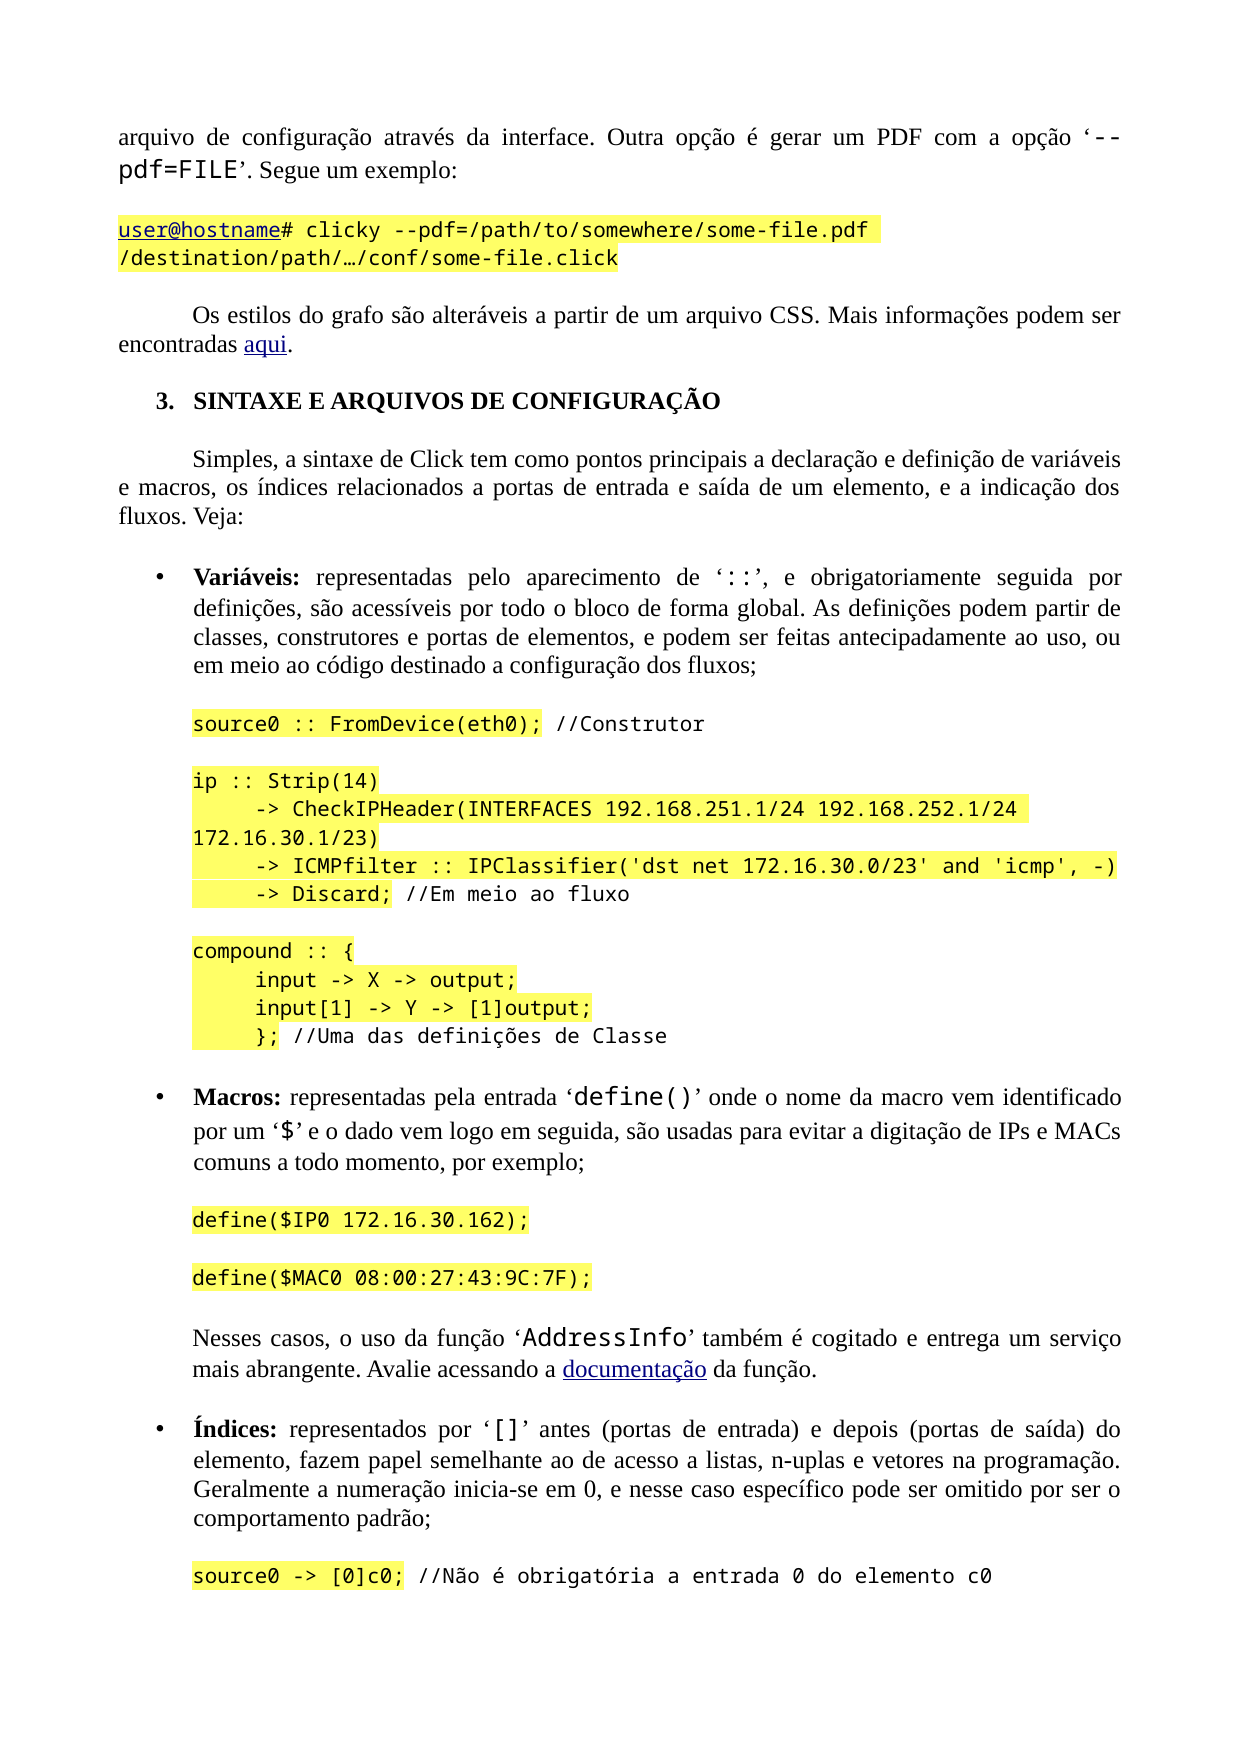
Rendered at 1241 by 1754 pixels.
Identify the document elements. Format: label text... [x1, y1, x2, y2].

list Variáveis: representadas pelo aparecimento de ‘::’, e obrigatoriamente seguida por definições, são acessíveis por todo o bloco de forma global. As definições podem partir de classes, construtores e portas de elementos, e podem ser feitas antecipadamente ao uso, ou em meio ao código destinado a configuração dos fluxos; [156, 559, 1122, 679]
text user@hostname# clicky --pdf=/path/to/somewhere/some-file.pdf /destination/path/…/conf/some-file.click [118, 215, 1122, 272]
text compound :: { [192, 936, 1122, 965]
list SINTAXE E ARQUIVOS DE CONFIGURAÇÃO [156, 386, 1122, 415]
text Os estilos do grafo são alteráveis a partir de um arquivo CSS. Mais informações podem ser encontradas aqui. [118, 300, 1122, 357]
text define($IP0 172.16.30.162); [118, 1204, 1122, 1234]
text source0 :: FromDevice(eth0); //Construtor [118, 708, 1122, 737]
text Nesses casos, o uso da função ‘AddressInfo’ também é cogitado e entrega um serviço mais abrangente. Avalie acessando a documentação da função. [192, 1319, 1122, 1382]
text -> CheckIPHeader(INTERFACES 192.168.251.1/24 192.168.252.1/24 172.16.30.1/23) [192, 794, 1122, 851]
text source0 -> [0]c0; //Não é obrigatória a entrada 0 do elemento c0 [118, 1560, 1122, 1590]
text ip :: Strip(14) [118, 766, 1122, 794]
text -> ICMPfilter :: IPClassifier('dst net 172.16.30.0/23' and 'icmp', -) [192, 851, 1122, 879]
text input[1] -> Y -> [1]output; [192, 993, 1122, 1022]
text -> Discard; //Em meio ao fluxo [192, 879, 1122, 908]
text define($MAC0 08:00:27:43:9C:7F); [192, 1263, 1122, 1291]
text arquivo de configuração através da interface. Outra opção é gerar um PDF com a opção ‘--pdf=FILE’. Segue um exemplo: [118, 118, 1122, 186]
text Simples, a sintaxe de Click tem como pontos principais a declaração e definição de variáveis e macros, os índices relacionados a portas de entrada e saída de um elemento, e a indicação dos fluxos. Veja: [118, 444, 1122, 530]
list Índices: representados por ‘[]’ antes (portas de entrada) e depois (portas de saída) do elemento, fazem papel semelhante ao de acesso a listas, n-uplas e vetores na programação. Geralmente a numeração inicia-se em 0, e nesse caso específico pode ser omitido por ser o comportamento padrão; [156, 1411, 1122, 1531]
list Macros: representadas pela entrada ‘define()’ onde o nome da macro vem identificado por um ‘$’ e o dado vem logo em seguida, são usadas para evitar a digitação de IPs e MACs comuns a todo momento, por exemplo; [156, 1079, 1122, 1176]
text }; //Uma das definições de Classe [192, 1022, 1122, 1050]
text input -> X -> output; [192, 965, 1122, 993]
